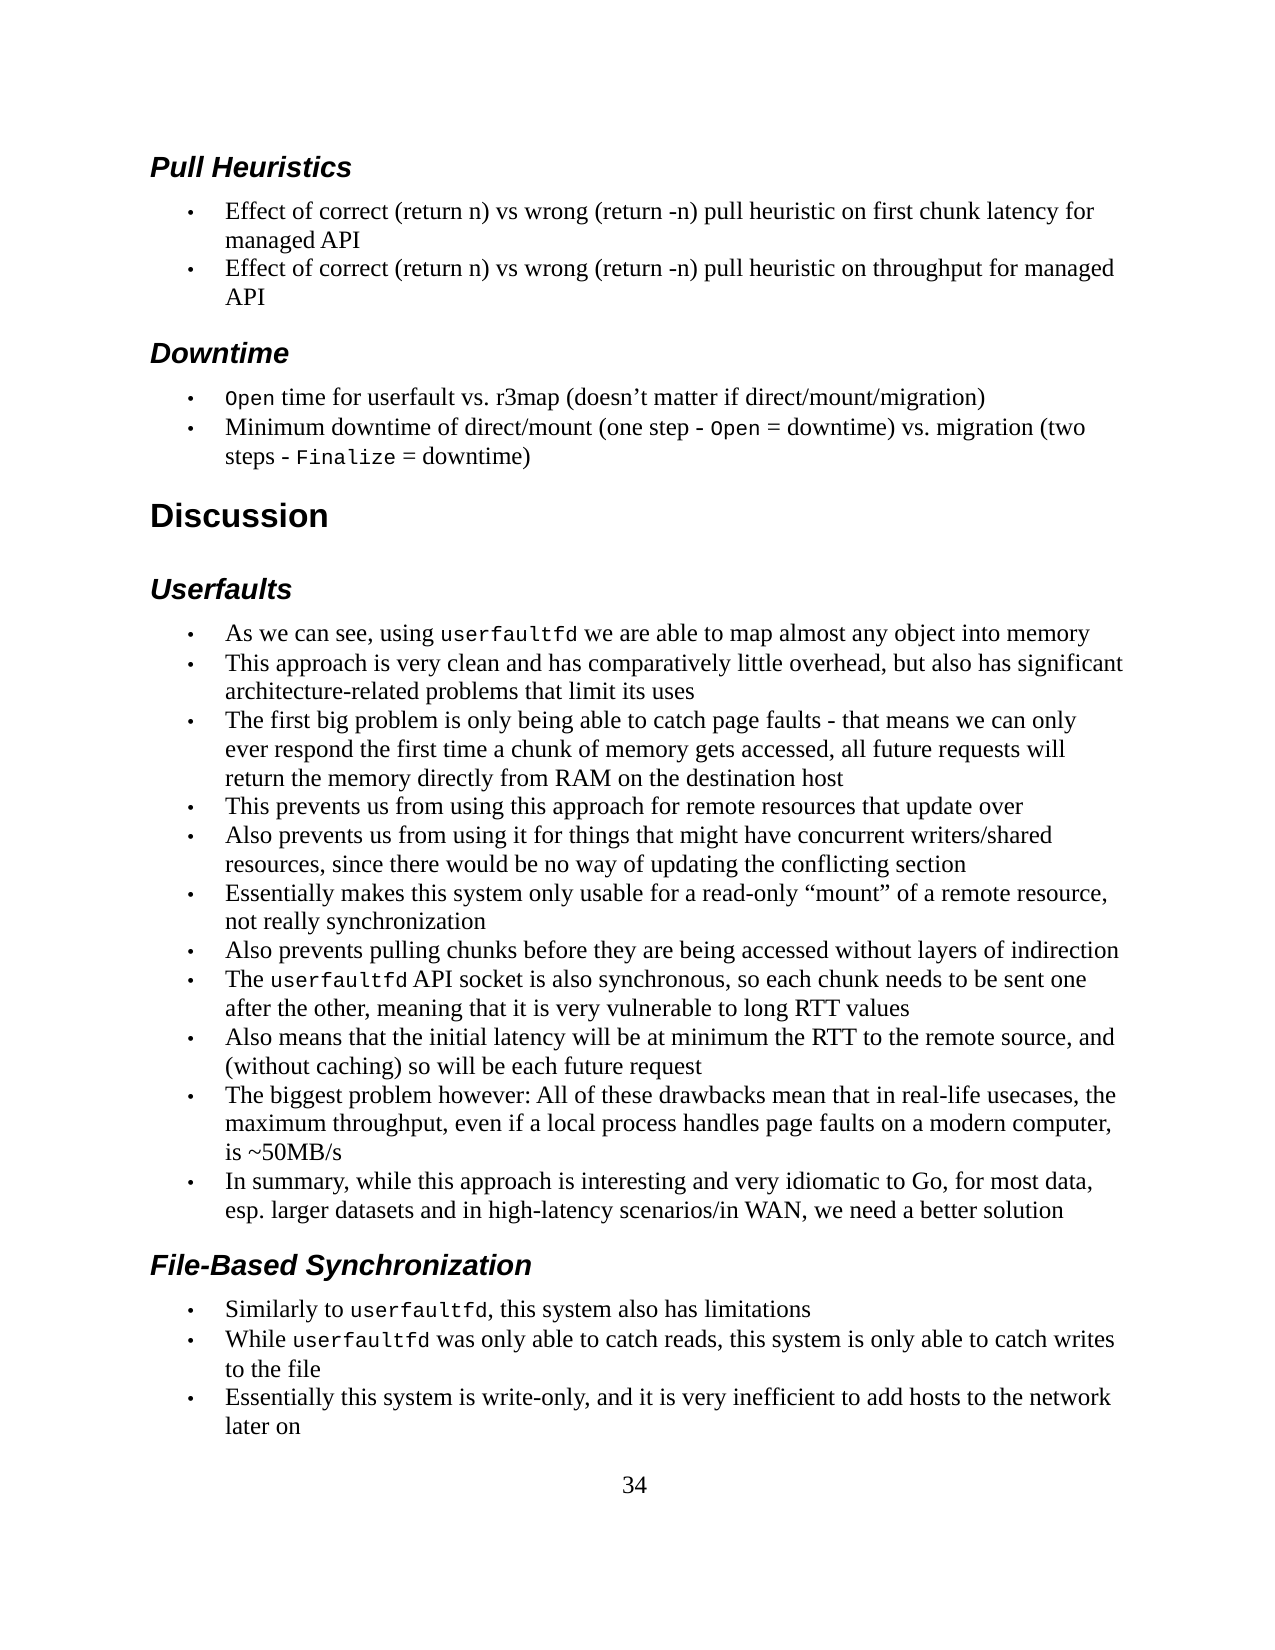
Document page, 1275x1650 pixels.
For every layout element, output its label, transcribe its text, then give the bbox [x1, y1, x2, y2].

list Similarly to userfaultfd, this system also has limitations [187, 1294, 1125, 1324]
list This approach is very clean and has comparatively little overhead, but also has significant architecture-related problems that limit its uses [187, 648, 1125, 705]
subtitle Pull Heuristics [150, 150, 1125, 183]
list In summary, while this approach is interesting and very idiomatic to Go, for most data, esp. larger datasets and in high-latency scenarios/in WAN, we need a better solution [187, 1166, 1125, 1223]
subtitle Downtime [150, 336, 1125, 369]
list Effect of correct (return n) vs wrong (return -n) pull heuristic on throughput for managed API [187, 253, 1125, 311]
list Essentially makes this system only usable for a read-only “mount” of a remote resource, not really synchronization [187, 878, 1125, 935]
list Also means that the initial latency will be at minimum the RTT to the remote source, and (without caching) so will be each future request [187, 1022, 1125, 1080]
list Essentially this system is write-only, and it is very inefficient to add hosts to the network later on [187, 1382, 1125, 1440]
list Open time for userfault vs. r3map (doesn’t matter if direct/mount/migration) [187, 382, 1125, 412]
list The first big problem is only being able to catch page faults - that means we can only ever respond the first time a chunk of memory gets accessed, all future requests will return the memory directly from RAM on the destination host [187, 705, 1125, 791]
list This prevents us from using this approach for remote resources that update over [187, 791, 1125, 820]
subtitle Discussion [150, 496, 1125, 534]
subtitle File-Based Synchronization [150, 1248, 1125, 1282]
subtitle Userfaults [150, 572, 1125, 606]
list Also prevents us from using it for things that might have concurrent writers/shared resources, since there would be no way of updating the conflicting section [187, 820, 1125, 878]
list The userfaultfd API socket is also synchronous, so each chunk needs to be sent one after the other, meaning that it is very vulnerable to long RTT values [187, 964, 1125, 1022]
list Minimum downtime of direct/mount (one step - Open = downtime) vs. migration (two steps - Finalize = downtime) [187, 412, 1125, 471]
list While userfaultfd was only able to catch reads, this system is only able to catch writes to the file [187, 1324, 1125, 1382]
list As we can see, using userfaultfd we are able to map almost any object into memory [187, 618, 1125, 648]
list The biggest problem however: All of these drawbacks mean that in real-life usecases, the maximum throughput, even if a local process handles page faults on a modern computer, is ~50MB/s [187, 1080, 1125, 1166]
list Effect of correct (return n) vs wrong (return -n) pull heuristic on first chunk latency for managed API [187, 196, 1125, 253]
list Also prevents pulling chunks before they are being accessed without layers of indirection [187, 935, 1125, 964]
